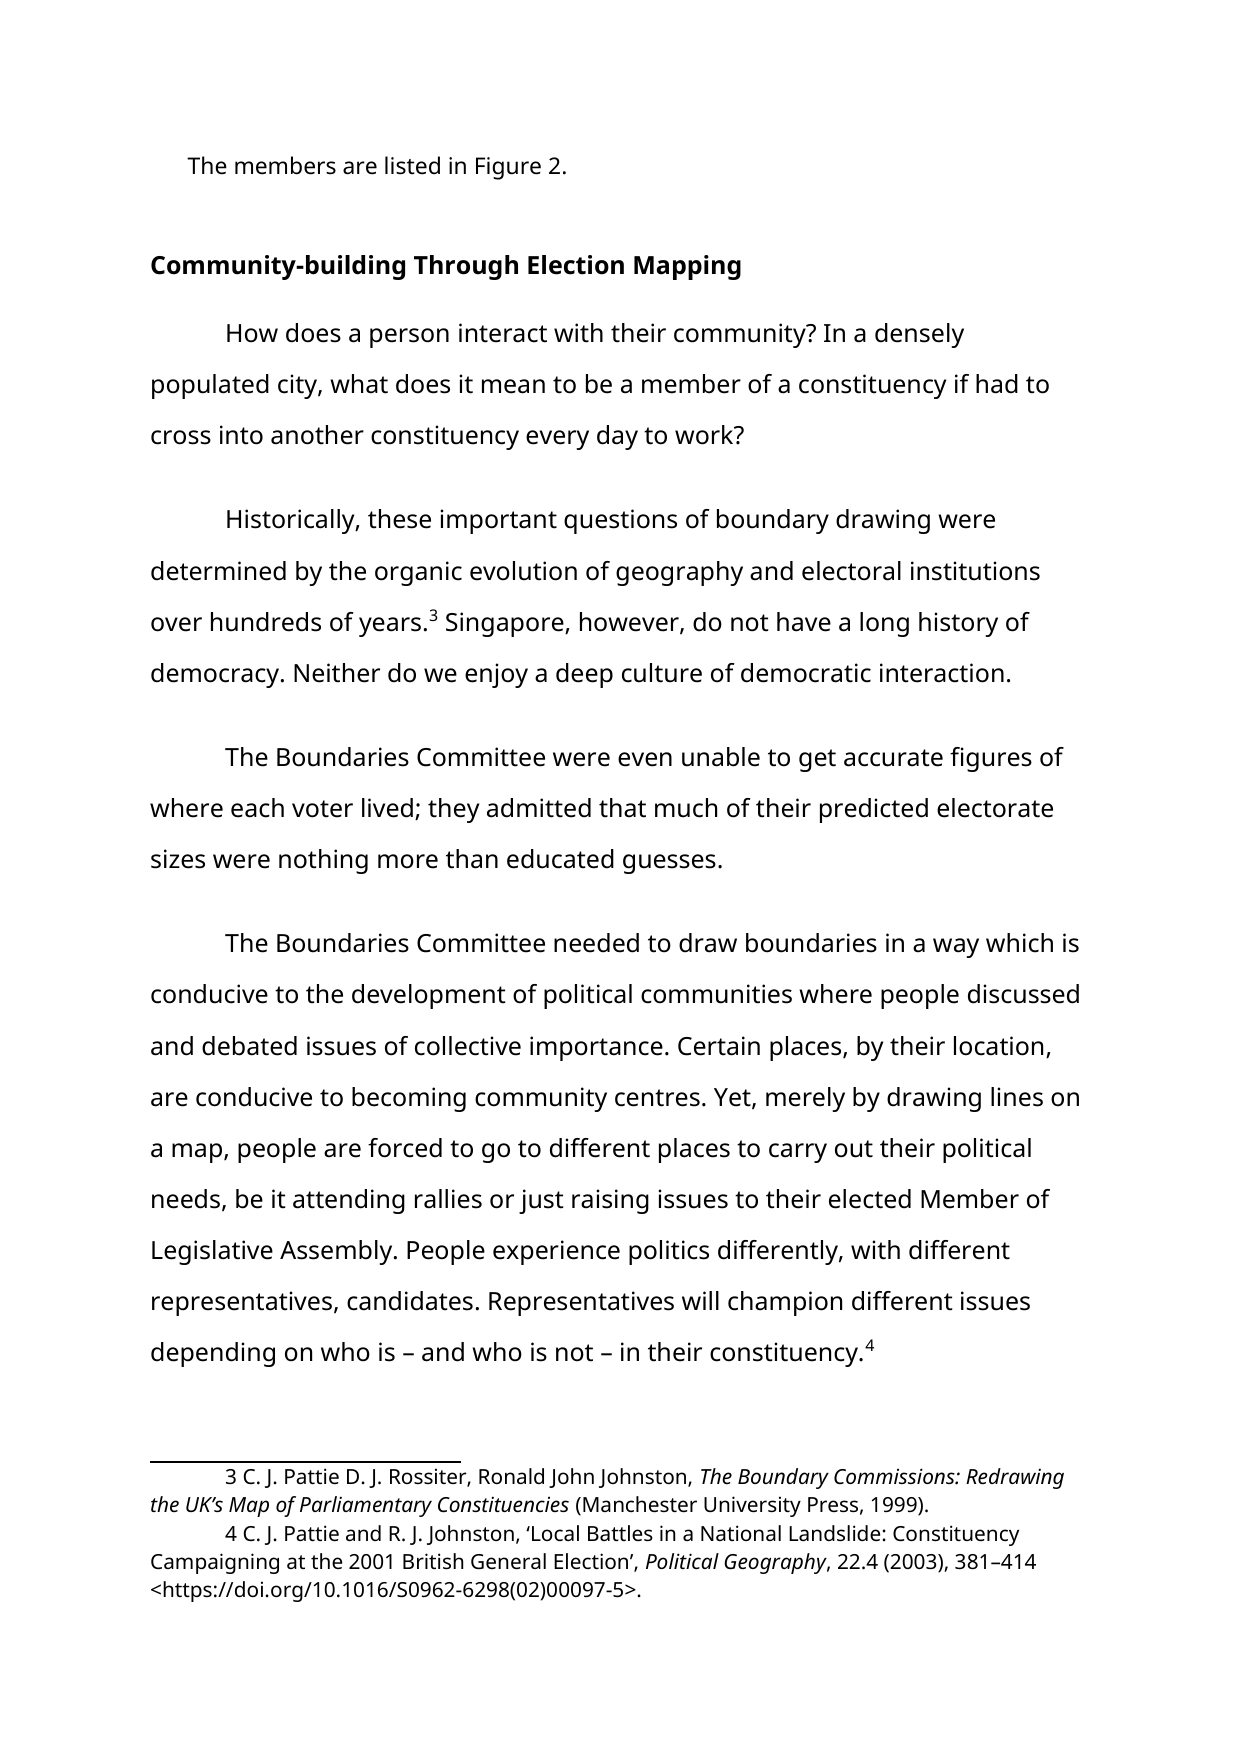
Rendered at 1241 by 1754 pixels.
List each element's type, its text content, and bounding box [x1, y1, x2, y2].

text The Boundaries Committee were even unable to get accurate figures of where each voter lived; they admitted that much of their predicted electorate sizes were nothing more than educated guesses. [150, 739, 1090, 876]
text C. J. Pattie D. J. Rossiter, Ronald John Johnston, The Boundary Commissions: Redrawing the UK’s Map of Parliamentary Constituencies (Manchester University Press, 1999). [150, 1462, 1090, 1519]
text C. J. Pattie and R. J. Johnston, ‘Local Battles in a National Landslide: Constituency Campaigning at the 2001 British General Election’, Political Geography, 22.4 (2003), 381–414 <https://doi.org/10.1016/S0962-6298(02)00097-5>. [150, 1519, 1090, 1604]
text The Boundaries Committee needed to draw boundaries in a way which is conducive to the development of political communities where people discussed and debated issues of collective importance. Certain places, by their location, are conducive to becoming community centres. Yet, merely by drawing lines on a map, people are forced to go to different places to carry out their political needs, be it attending rallies or just raising issues to their elected Member of Legislative Assembly. People experience politics differently, with different representatives, candidates. Representatives will champion different issues depending on who is – and who is not – in their constituency. [150, 926, 1090, 1368]
list The members are listed in Figure 2. [187, 150, 1090, 181]
subtitle Community-building Through Election Mapping [150, 248, 1090, 282]
text How does a person interact with their community? In a densely populated city, what does it mean to be a member of a constituency if had to cross into another constituency every day to work? [150, 316, 1090, 452]
text Historically, these important questions of boundary drawing were determined by the organic evolution of geography and electoral institutions over hundreds of years. Singapore, however, do not have a long history of democracy. Neither do we enjoy a deep culture of democratic interaction. [150, 502, 1090, 689]
